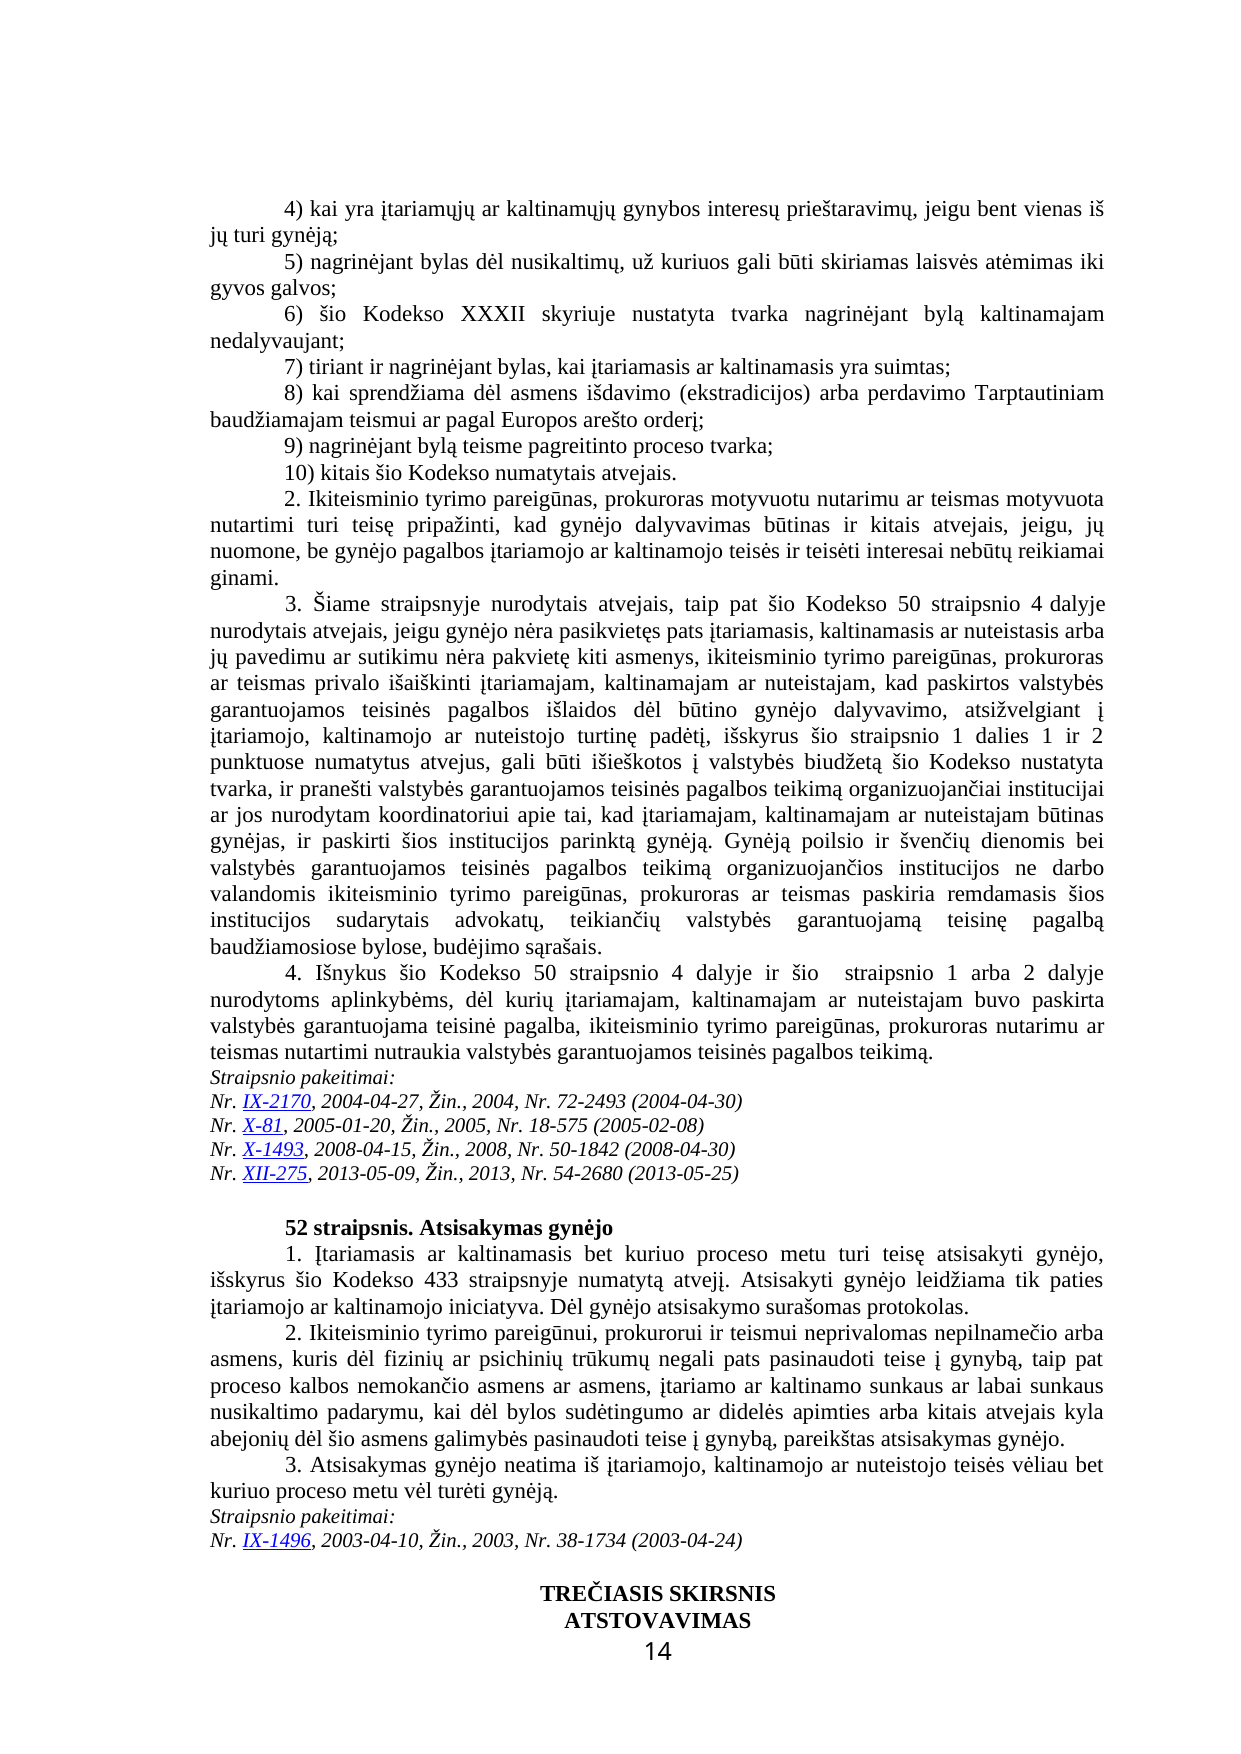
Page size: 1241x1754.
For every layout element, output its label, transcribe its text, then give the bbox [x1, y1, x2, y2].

text Nr. X-1493, 2008-04-15, Žin., 2008, Nr. 50-1842 (2008-04-30) [210, 1137, 1106, 1161]
text Nr. IX-1496, 2003-04-10, Žin., 2003, Nr. 38-1734 (2003-04-24) [210, 1528, 1106, 1552]
text 10) kitais šio Kodekso numatytais atvejais. [210, 458, 1106, 485]
text 5) nagrinėjant bylas dėl nusikaltimų, už kuriuos gali būti skiriamas laisvės atėmimas iki gyvos galvos; [210, 248, 1106, 300]
text 7) tiriant ir nagrinėjant bylas, kai įtariamasis ar kaltinamasis yra suimtas; [210, 353, 1106, 379]
text 52 straipsnis. Atsisakymas gynėjo [210, 1214, 1106, 1240]
text 4) kai yra įtariamųjų ar kaltinamųjų gynybos interesų prieštaravimų, jeigu bent vienas iš jų turi gynėją; [210, 195, 1106, 248]
text Nr. IX-2170, 2004-04-27, Žin., 2004, Nr. 72-2493 (2004-04-30) [210, 1089, 1106, 1113]
text 2. Ikiteisminio tyrimo pareigūnui, prokurorui ir teismui neprivalomas nepilnamečio arba asmens, kuris dėl fizinių ar psichinių trūkumų negali pats pasinaudoti teise į gynybą, taip pat proceso kalbos nemokančio asmens ar asmens, įtariamo ar kaltinamo sunkaus ar labai sunkaus nusikaltimo padarymu, kai dėl bylos sudėtingumo ar didelės apimties arba kitais atvejais kyla abejonių dėl šio asmens galimybės pasinaudoti teise į gynybą, pareikštas atsisakymas gynėjo. [210, 1319, 1106, 1451]
text 8) kai sprendžiama dėl asmens išdavimo (ekstradicijos) arba perdavimo Tarptautiniam baudžiamajam teismui ar pagal Europos arešto orderį; [210, 379, 1106, 432]
text 1. Įtariamasis ar kaltinamasis bet kuriuo proceso metu turi teisę atsisakyti gynėjo, išskyrus šio Kodekso 433 straipsnyje numatytą atvejį. Atsisakyti gynėjo leidžiama tik paties įtariamojo ar kaltinamojo iniciatyva. Dėl gynėjo atsisakymo surašomas protokolas. [210, 1240, 1106, 1319]
text 9) nagrinėjant bylą teisme pagreitinto proceso tvarka; [210, 432, 1106, 458]
text Nr. XII-275, 2013-05-09, Žin., 2013, Nr. 54-2680 (2013-05-25) [210, 1161, 1106, 1185]
text Straipsnio pakeitimai: [210, 1504, 1106, 1528]
text Atstovavimas [210, 1607, 1106, 1633]
text 6) šio Kodekso XXXII skyriuje nustatyta tvarka nagrinėjant bylą kaltinamajam nedalyvaujant; [210, 300, 1106, 353]
text 3. Atsisakymas gynėjo neatima iš įtariamojo, kaltinamojo ar nuteistojo teisės vėliau bet kuriuo proceso metu vėl turėti gynėją. [210, 1451, 1106, 1504]
text Nr. X-81, 2005-01-20, Žin., 2005, Nr. 18-575 (2005-02-08) [210, 1113, 1106, 1137]
text TREČIASIS SKIRSNIS [210, 1581, 1106, 1607]
text Straipsnio pakeitimai: [210, 1065, 1106, 1089]
text 3. Šiame straipsnyje nurodytais atvejais, taip pat šio Kodekso 50 straipsnio 4 dalyje nurodytais atvejais, jeigu gynėjo nėra pasikvietęs pats įtariamasis, kaltinamasis ar nuteistasis arba jų pavedimu ar sutikimu nėra pakvietę kiti asmenys, ikiteisminio tyrimo pareigūnas, prokuroras ar teismas privalo išaiškinti įtariamajam, kaltinamajam ar nuteistajam, kad paskirtos valstybės garantuojamos teisinės pagalbos išlaidos dėl būtino gynėjo dalyvavimo, atsižvelgiant į įtariamojo, kaltinamojo ar nuteistojo turtinę padėtį, išskyrus šio straipsnio 1 dalies 1 ir 2 punktuose numatytus atvejus, gali būti išieškotos į valstybės biudžetą šio Kodekso nustatyta tvarka, ir pranešti valstybės garantuojamos teisinės pagalbos teikimą organizuojančiai institucijai ar jos nurodytam koordinatoriui apie tai, kad įtariamajam, kaltinamajam ar nuteistajam būtinas gynėjas, ir paskirti šios institucijos parinktą gynėją. Gynėją poilsio ir švenčių dienomis bei valstybės garantuojamos teisinės pagalbos teikimą organizuojančios institucijos ne darbo valandomis ikiteisminio tyrimo pareigūnas, prokuroras ar teismas paskiria remdamasis šios institucijos sudarytais advokatų, teikiančių valstybės garantuojamą teisinę pagalbą baudžiamosiose bylose, budėjimo sąrašais. [210, 590, 1106, 959]
text 4. Išnykus šio Kodekso 50 straipsnio 4 dalyje ir šio straipsnio 1 arba 2 dalyje nurodytoms aplinkybėms, dėl kurių įtariamajam, kaltinamajam ar nuteistajam buvo paskirta valstybės garantuojama teisinė pagalba, ikiteisminio tyrimo pareigūnas, prokuroras nutarimu ar teismas nutartimi nutraukia valstybės garantuojamos teisinės pagalbos teikimą. [210, 959, 1106, 1065]
text 2. Ikiteisminio tyrimo pareigūnas, prokuroras motyvuotu nutarimu ar teismas motyvuota nutartimi turi teisę pripažinti, kad gynėjo dalyvavimas būtinas ir kitais atvejais, jeigu, jų nuomone, be gynėjo pagalbos įtariamojo ar kaltinamojo teisės ir teisėti interesai nebūtų reikiamai ginami. [210, 485, 1106, 590]
